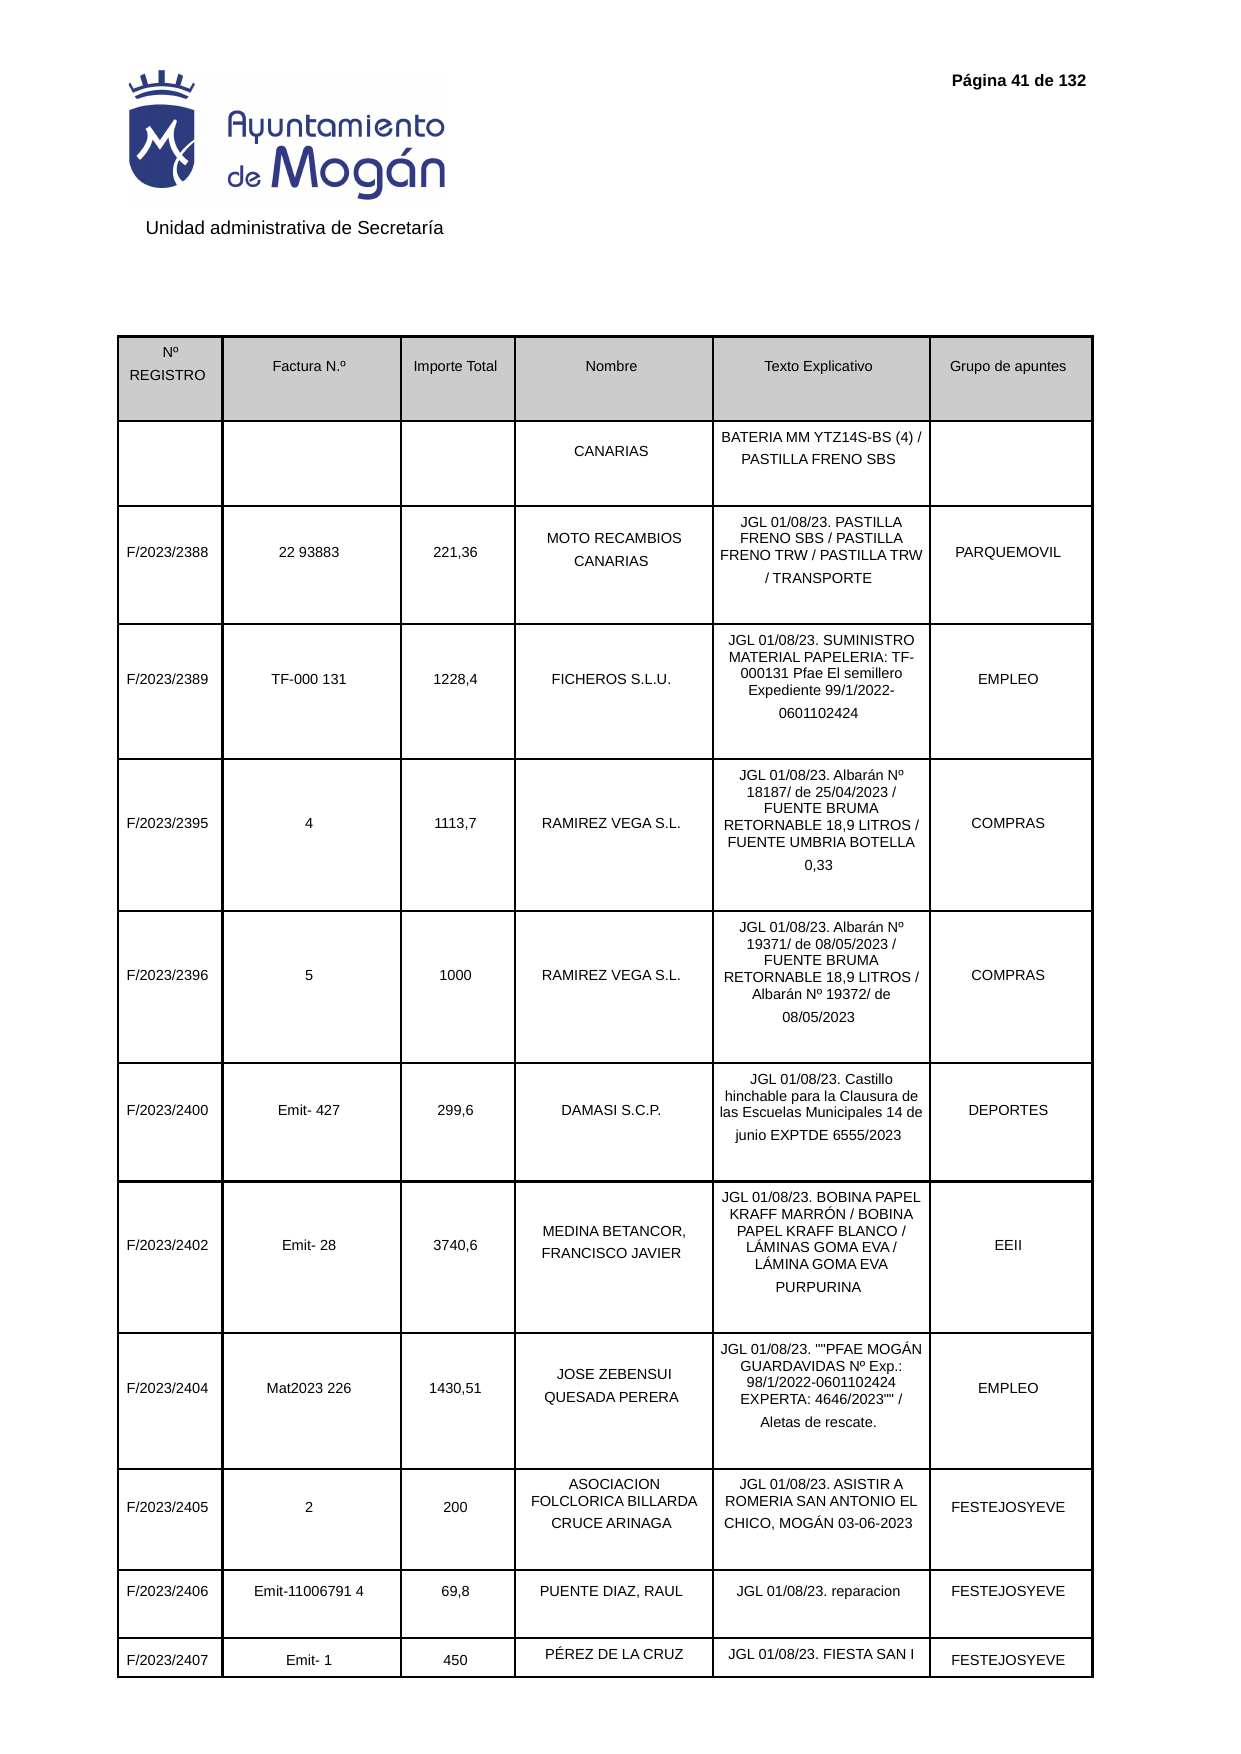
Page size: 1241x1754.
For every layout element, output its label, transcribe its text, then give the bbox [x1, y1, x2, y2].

table_cell 22 93883 [224, 507, 400, 623]
table_cell FICHEROS S.L.U. [516, 625, 712, 758]
table_cell PUENTE DIAZ, RAUL [516, 1571, 712, 1637]
table_cell F/2023/2404 [119, 1334, 221, 1467]
table_cell JGL 01/08/23. ASISTIR A ROMERIA SAN ANTONIO EL CHICO, MOGÁN 03-06-2023 [714, 1470, 929, 1569]
table_cell F/2023/2389 [119, 625, 221, 758]
table_cell 3740,6 [402, 1183, 514, 1332]
table_cell COMPRAS [931, 912, 1091, 1062]
table_cell F/2023/2406 [119, 1571, 221, 1637]
table_cell FESTEJOSYEVE [931, 1639, 1091, 1676]
table_header Grupo de apuntes [931, 338, 1091, 420]
table_cell JGL 01/08/23. SUMINISTRO MATERIAL PAPELERIA: TF-000131 Pfae El semillero Expediente 99/1/2022-0601102424 [714, 625, 929, 758]
table_cell F/2023/2400 [119, 1064, 221, 1180]
table_cell JGL 01/08/23. FIESTA SAN I [714, 1639, 929, 1676]
table_cell PARQUEMOVIL [931, 507, 1091, 623]
table_cell [119, 422, 221, 505]
table_cell COMPRAS [931, 760, 1091, 910]
table_header Factura N.º [224, 338, 400, 420]
table_cell JGL 01/08/23. Albarán Nº 19371/ de 08/05/2023 / FUENTE BRUMA RETORNABLE 18,9 LITROS / Albarán Nº 19372/ de 08/05/2023 [714, 912, 929, 1062]
table_cell 200 [402, 1470, 514, 1569]
table_cell Emit- 427 [224, 1064, 400, 1180]
table_cell F/2023/2407 [119, 1639, 221, 1676]
table_cell JGL 01/08/23. Albarán Nº 18187/ de 25/04/2023 / FUENTE BRUMA RETORNABLE 18,9 LITROS / FUENTE UMBRIA BOTELLA 0,33 [714, 760, 929, 910]
picture [128, 70, 445, 206]
table_cell EMPLEO [931, 1334, 1091, 1467]
table_cell JGL 01/08/23. BOBINA PAPEL KRAFF MARRÓN / BOBINA PAPEL KRAFF BLANCO / LÁMINAS GOMA EVA / LÁMINA GOMA EVA PURPURINA [714, 1183, 929, 1332]
table_cell F/2023/2405 [119, 1470, 221, 1569]
table_cell RAMIREZ VEGA S.L. [516, 760, 712, 910]
table_header Nº REGISTRO [119, 338, 221, 420]
table_cell 4 [224, 760, 400, 910]
table_cell FESTEJOSYEVE [931, 1470, 1091, 1569]
table_header Importe Total [402, 338, 514, 420]
table_cell F/2023/2402 [119, 1183, 221, 1332]
table_cell Mat2023 226 [224, 1334, 400, 1467]
table_cell PÉREZ DE LA CRUZ [516, 1639, 712, 1676]
table_cell JGL 01/08/23. ""PFAE MOGÁN GUARDAVIDAS Nº Exp.: 98/1/2022-0601102424 EXPERTA: 4646/2023"" / Aletas de rescate. [714, 1334, 929, 1467]
table_header Nombre [516, 338, 712, 420]
table_cell F/2023/2388 [119, 507, 221, 623]
table_cell 299,6 [402, 1064, 514, 1180]
table_cell 2 [224, 1470, 400, 1569]
table_cell MEDINA BETANCOR, FRANCISCO JAVIER [516, 1183, 712, 1332]
table_cell Emit- 1 [224, 1639, 400, 1676]
table_cell [931, 422, 1091, 505]
table_cell JOSE ZEBENSUI QUESADA PERERA [516, 1334, 712, 1467]
table_cell 1228,4 [402, 625, 514, 758]
table_cell F/2023/2395 [119, 760, 221, 910]
table_cell EEII [931, 1183, 1091, 1332]
table_cell DAMASI S.C.P. [516, 1064, 712, 1180]
table_cell CANARIAS [516, 422, 712, 505]
table_cell Emit- 28 [224, 1183, 400, 1332]
table_cell F/2023/2396 [119, 912, 221, 1062]
table_cell BATERIA MM YTZ14S-BS (4) / PASTILLA FRENO SBS [714, 422, 929, 505]
table_header Texto Explicativo [714, 338, 929, 420]
table_cell FESTEJOSYEVE [931, 1571, 1091, 1637]
table_cell 221,36 [402, 507, 514, 623]
table_cell JGL 01/08/23. PASTILLA FRENO SBS / PASTILLA FRENO TRW / PASTILLA TRW / TRANSPORTE [714, 507, 929, 623]
table_cell 69,8 [402, 1571, 514, 1637]
table_cell [224, 422, 400, 505]
table_cell JGL 01/08/23. Castillo hinchable para la Clausura de las Escuelas Municipales 14 de junio EXPTDE 6555/2023 [714, 1064, 929, 1180]
table_cell RAMIREZ VEGA S.L. [516, 912, 712, 1062]
table_cell MOTO RECAMBIOS CANARIAS [516, 507, 712, 623]
table_cell JGL 01/08/23. reparacion [714, 1571, 929, 1637]
table_cell 1000 [402, 912, 514, 1062]
table_cell 5 [224, 912, 400, 1062]
table_cell ASOCIACION FOLCLORICA BILLARDA CRUCE ARINAGA [516, 1470, 712, 1569]
table_cell TF-000 131 [224, 625, 400, 758]
table_cell 450 [402, 1639, 514, 1676]
table_cell 1430,51 [402, 1334, 514, 1467]
table_cell Emit-11006791 4 [224, 1571, 400, 1637]
table_cell DEPORTES [931, 1064, 1091, 1180]
table_cell 1113,7 [402, 760, 514, 910]
table_cell EMPLEO [931, 625, 1091, 758]
table_cell [402, 422, 514, 505]
